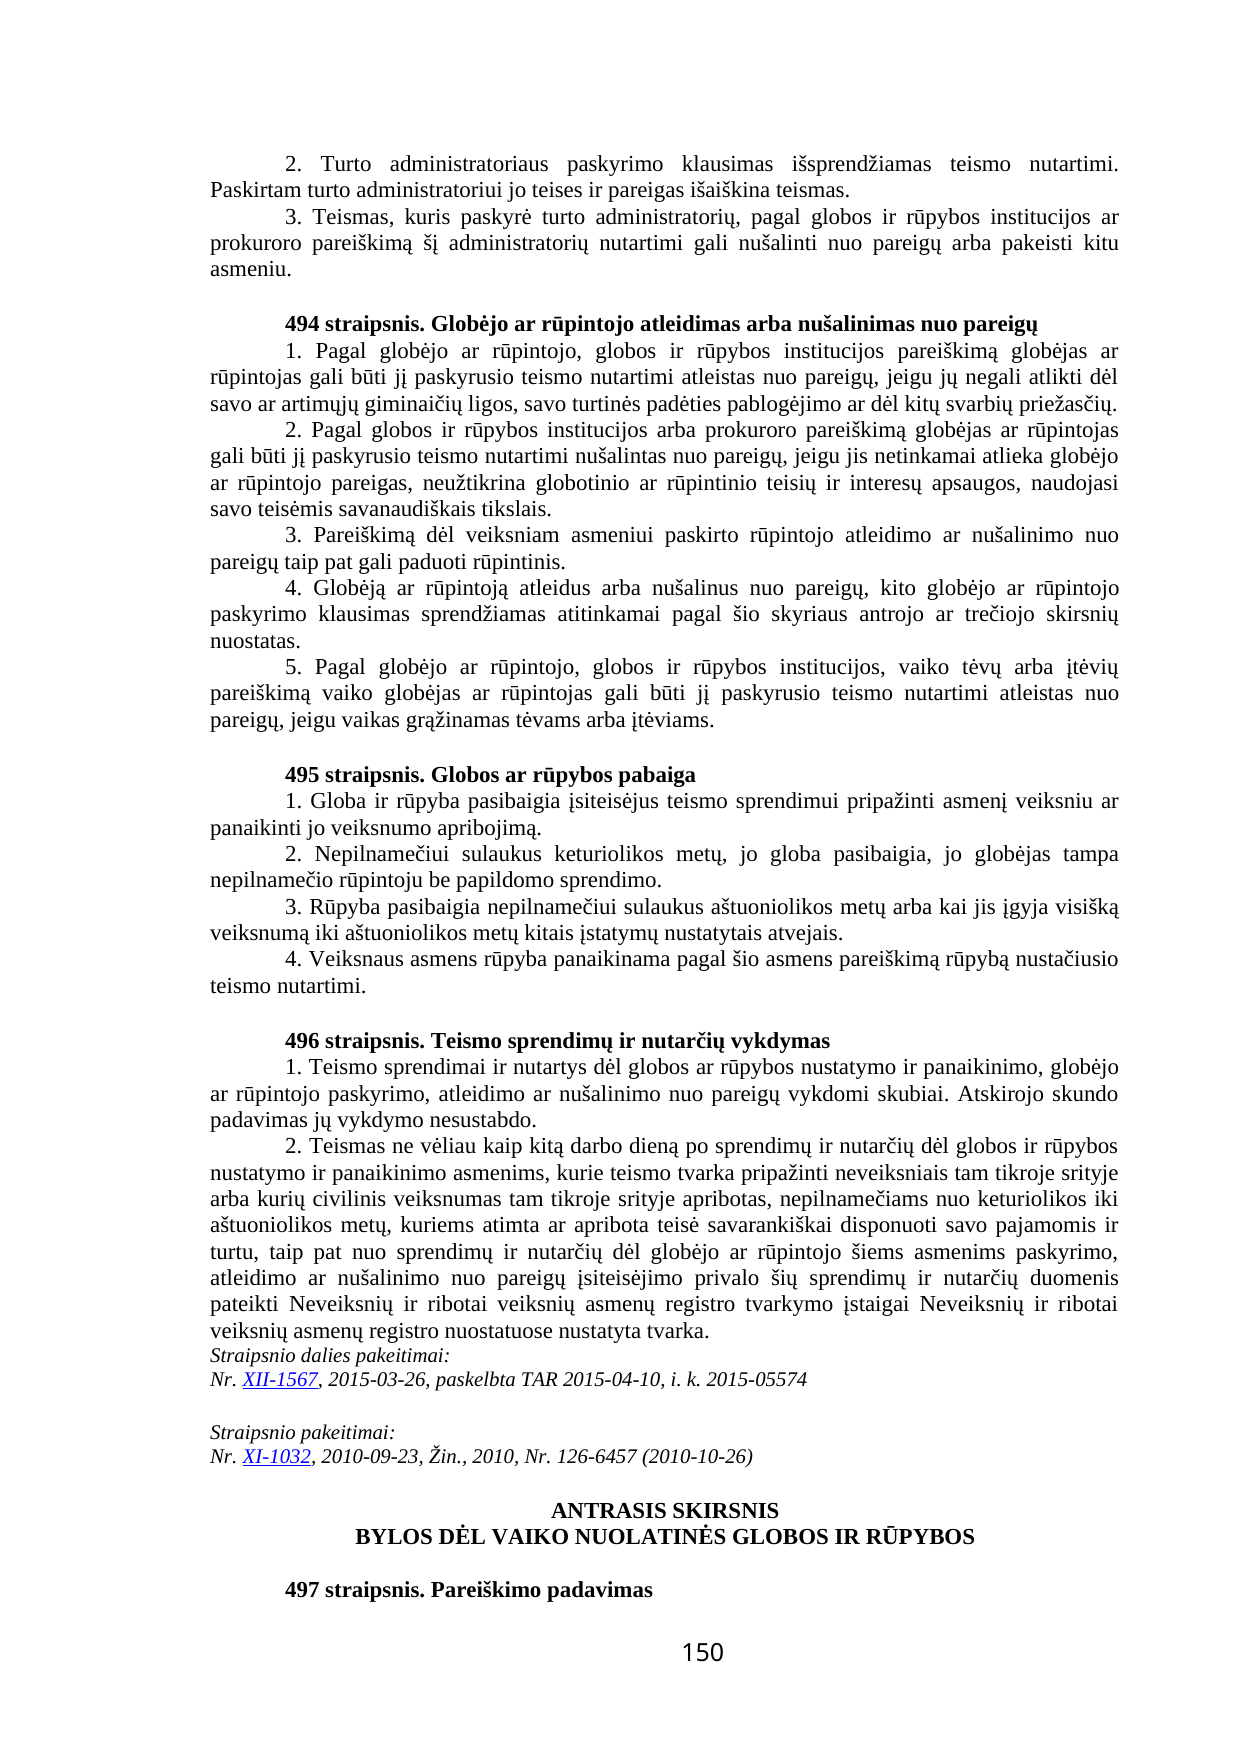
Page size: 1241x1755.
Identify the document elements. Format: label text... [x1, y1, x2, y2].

text 5. Pagal globėjo ar rūpintojo, globos ir rūpybos institucijos, vaiko tėvų arba įtėvių pareiškimą vaiko globėjas ar rūpintojas gali būti jį paskyrusio teismo nutartimi atleistas nuo pareigų, jeigu vaikas grąžinamas tėvams arba įtėviams. [210, 653, 1120, 732]
text Nr. XII-1567, 2015-03-26, paskelbta TAR 2015-04-10, i. k. 2015-05574 [210, 1367, 1120, 1391]
text 494 straipsnis. Globėjo ar rūpintojo atleidimas arba nušalinimas nuo pareigų [285, 311, 1120, 337]
text 2. Pagal globos ir rūpybos institucijos arba prokuroro pareiškimą globėjas ar rūpintojas gali būti jį paskyrusio teismo nutartimi nušalintas nuo pareigų, jeigu jis netinkamai atlieka globėjo ar rūpintojo pareigas, neužtikrina globotinio ar rūpintinio teisių ir interesų apsaugos, naudojasi savo teisėmis savanaudiškais tikslais. [210, 416, 1120, 521]
text 1. Globa ir rūpyba pasibaigia įsiteisėjus teismo sprendimui pripažinti asmenį veiksniu ar panaikinti jo veiksnumo apribojimą. [210, 787, 1120, 840]
text 4. Globėją ar rūpintoją atleidus arba nušalinus nuo pareigų, kito globėjo ar rūpintojo paskyrimo klausimas sprendžiamas atitinkamai pagal šio skyriaus antrojo ar trečiojo skirsnių nuostatas. [210, 574, 1120, 653]
text Straipsnio pakeitimai: [210, 1420, 1120, 1444]
text 495 straipsnis. Globos ar rūpybos pabaiga [210, 761, 1120, 787]
text ANTRASIS SKIRSNIS [210, 1497, 1120, 1523]
text 1. Pagal globėjo ar rūpintojo, globos ir rūpybos institucijos pareiškimą globėjas ar rūpintojas gali būti jį paskyrusio teismo nutartimi atleistas nuo pareigų, jeigu jų negali atlikti dėl savo ar artimųjų giminaičių ligos, savo turtinės padėties pablogėjimo ar dėl kitų svarbių priežasčių. [210, 337, 1120, 416]
text 497 straipsnis. Pareiškimo padavimas [210, 1576, 1120, 1602]
text 2. Turto administratoriaus paskyrimo klausimas išsprendžiamas teismo nutartimi. Paskirtam turto administratoriui jo teises ir pareigas išaiškina teismas. [210, 150, 1120, 203]
text 3. Pareiškimą dėl veiksniam asmeniui paskirto rūpintojo atleidimo ar nušalinimo nuo pareigų taip pat gali paduoti rūpintinis. [210, 521, 1120, 574]
text Straipsnio dalies pakeitimai: [210, 1343, 1120, 1367]
text 4. Veiksnaus asmens rūpyba panaikinama pagal šio asmens pareiškimą rūpybą nustačiusio teismo nutartimi. [210, 945, 1120, 998]
text 496 straipsnis. Teismo sprendimų ir nutarčių vykdymas [210, 1027, 1120, 1053]
text 3. Rūpyba pasibaigia nepilnamečiui sulaukus aštuoniolikos metų arba kai jis įgyja visišką veiksnumą iki aštuoniolikos metų kitais įstatymų nustatytais atvejais. [210, 893, 1120, 945]
text 2. Teismas ne vėliau kaip kitą darbo dieną po sprendimų ir nutarčių dėl globos ir rūpybos nustatymo ir panaikinimo asmenims, kurie teismo tvarka pripažinti neveiksniais tam tikroje srityje arba kurių civilinis veiksnumas tam tikroje srityje apribotas, nepilnamečiams nuo keturiolikos iki aštuoniolikos metų, kuriems atimta ar apribota teisė savarankiškai disponuoti savo pajamomis ir turtu, taip pat nuo sprendimų ir nutarčių dėl globėjo ar rūpintojo šiems asmenims paskyrimo, atleidimo ar nušalinimo nuo pareigų įsiteisėjimo privalo šių sprendimų ir nutarčių duomenis pateikti Neveiksnių ir ribotai veiksnių asmenų registro tvarkymo įstaigai Neveiksnių ir ribotai veiksnių asmenų registro nuostatuose nustatyta tvarka. [210, 1132, 1120, 1343]
text 2. Nepilnamečiui sulaukus keturiolikos metų, jo globa pasibaigia, jo globėjas tampa nepilnamečio rūpintoju be papildomo sprendimo. [210, 840, 1120, 893]
text Bylos dėl Vaiko nuolatinės globos ir rūpybos [210, 1523, 1120, 1549]
text 3. Teismas, kuris paskyrė turto administratorių, pagal globos ir rūpybos institucijos ar prokuroro pareiškimą šį administratorių nutartimi gali nušalinti nuo pareigų arba pakeisti kitu asmeniu. [210, 203, 1120, 282]
text 1. Teismo sprendimai ir nutartys dėl globos ar rūpybos nustatymo ir panaikinimo, globėjo ar rūpintojo paskyrimo, atleidimo ar nušalinimo nuo pareigų vykdomi skubiai. Atskirojo skundo padavimas jų vykdymo nesustabdo. [210, 1053, 1120, 1132]
text Nr. XI-1032, 2010-09-23, Žin., 2010, Nr. 126-6457 (2010-10-26) [210, 1444, 1120, 1468]
